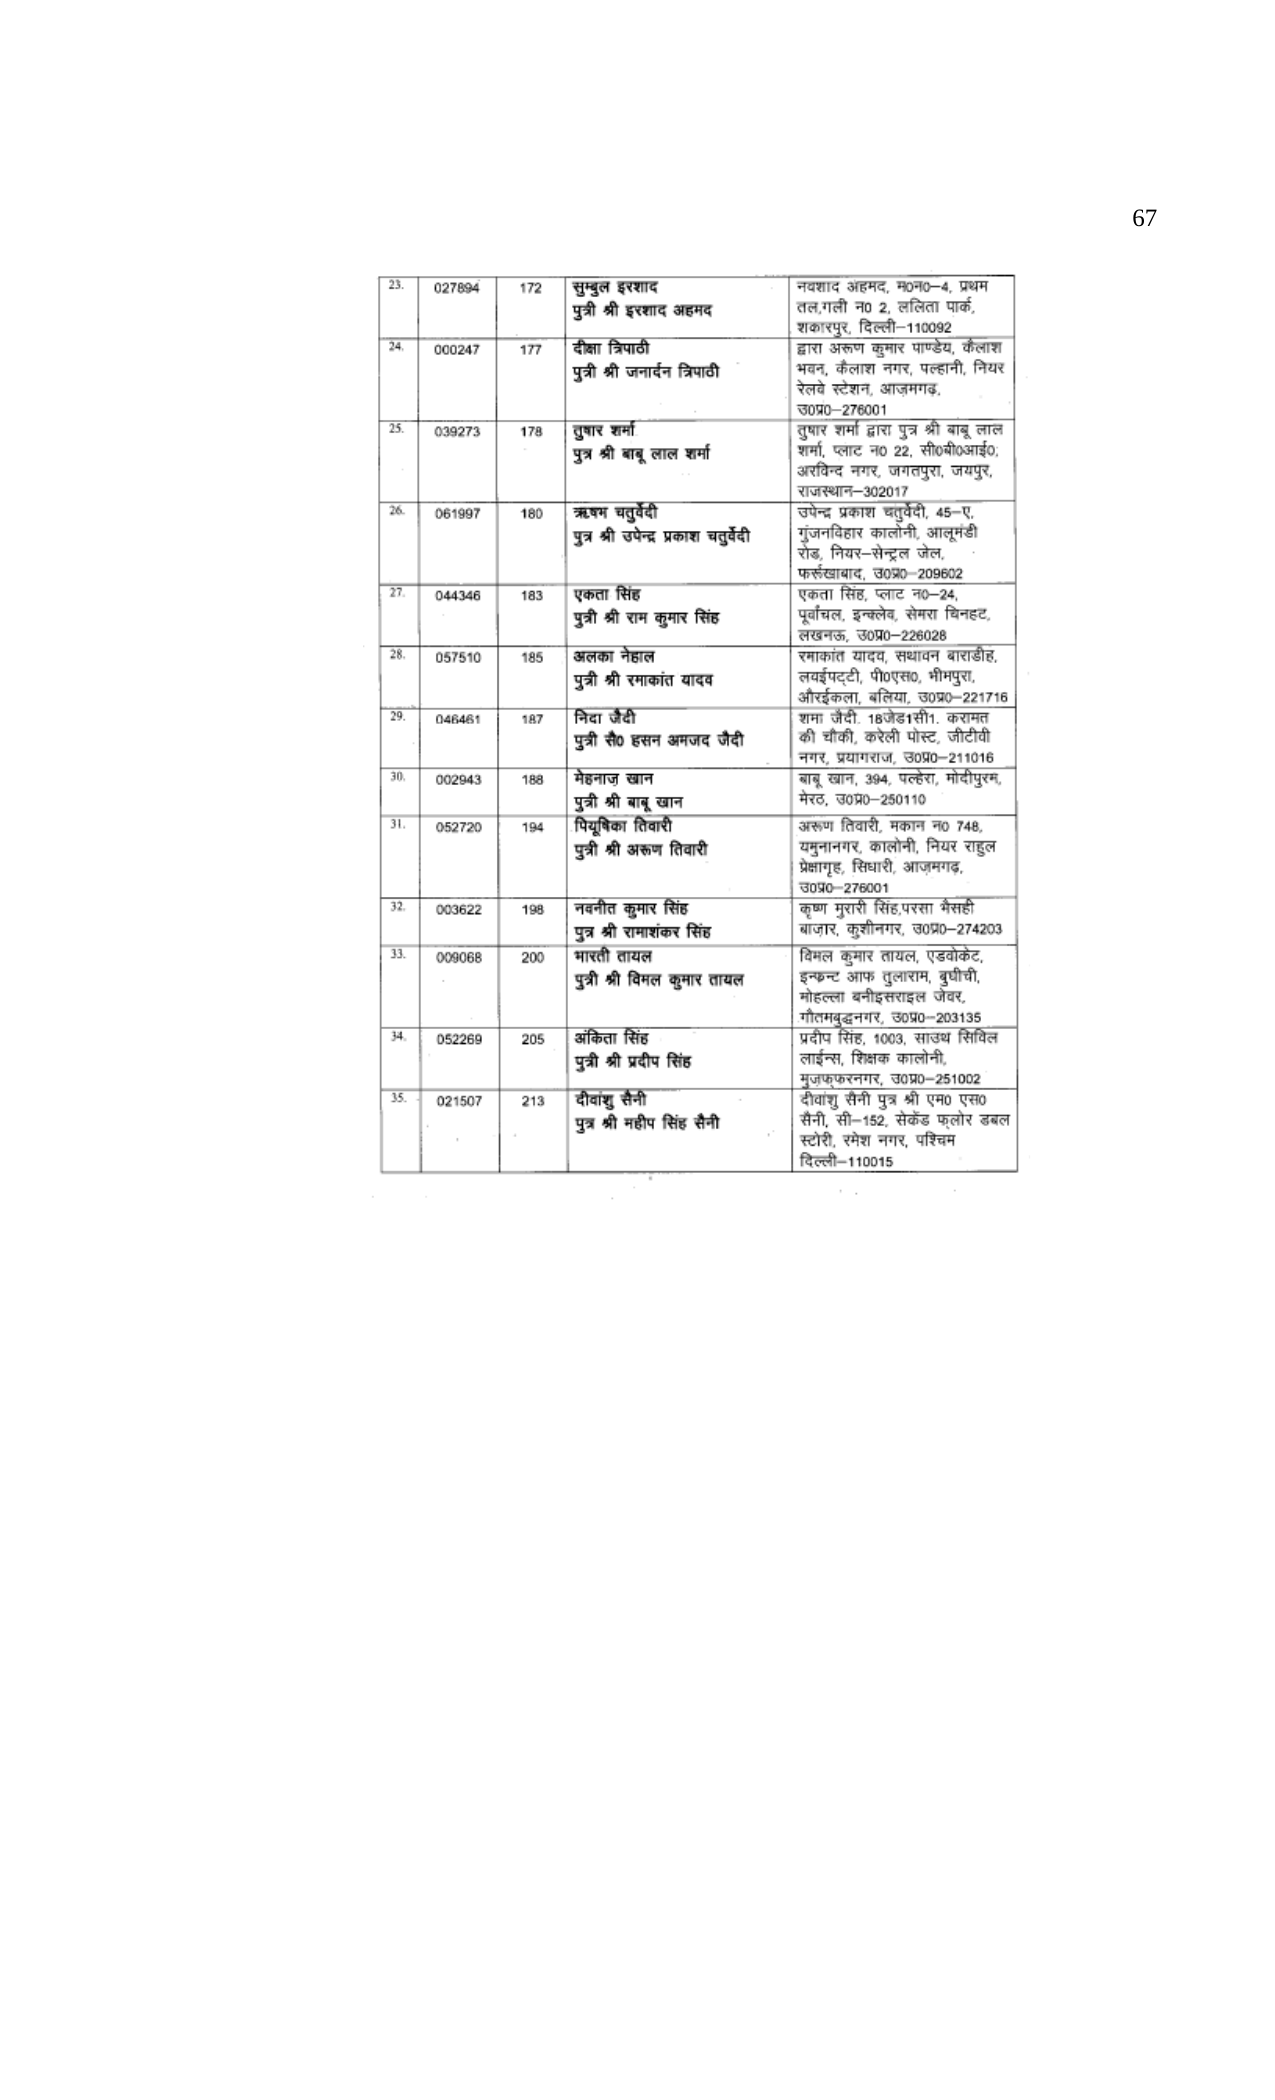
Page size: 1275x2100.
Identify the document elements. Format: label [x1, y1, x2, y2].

picture [363, 261, 1031, 1201]
